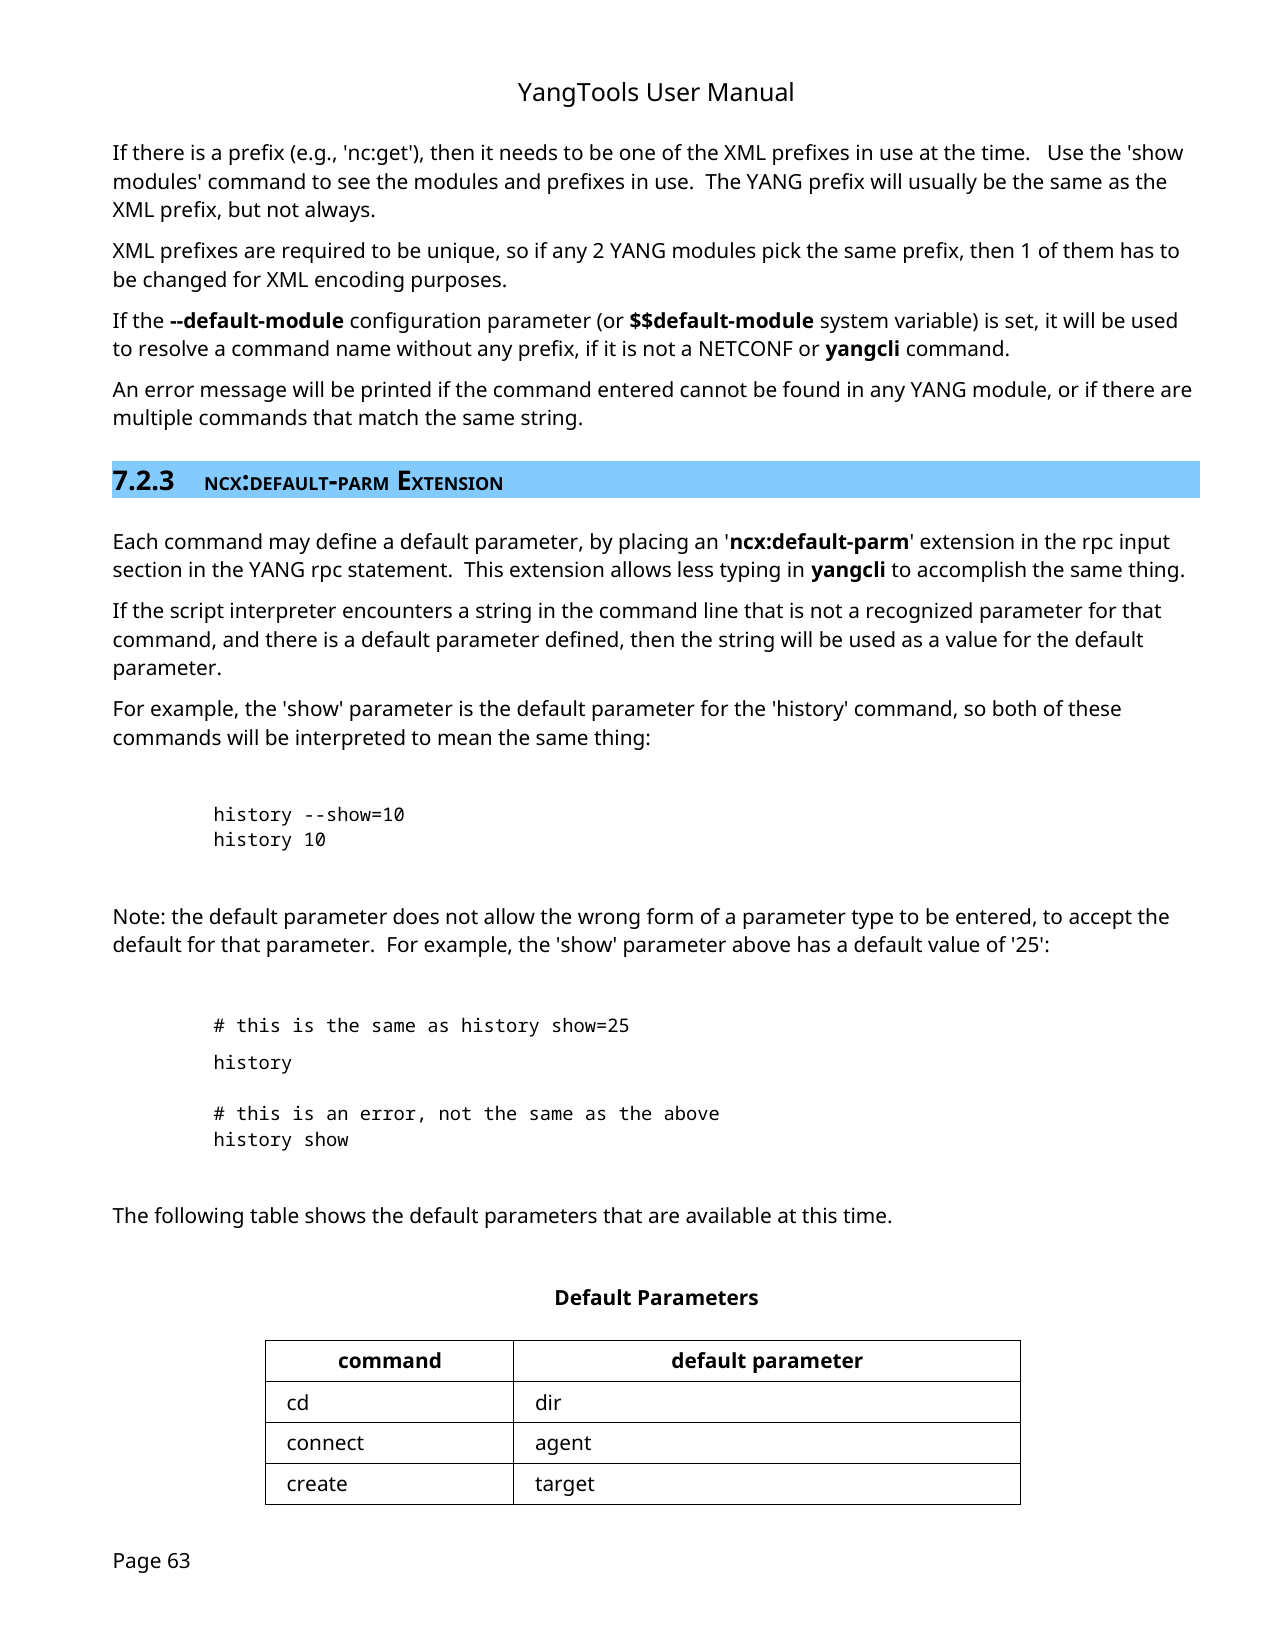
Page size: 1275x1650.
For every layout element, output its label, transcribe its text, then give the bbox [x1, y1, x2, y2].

text Note: the default parameter does not allow the wrong form of a parameter type to be entered, to accept the default for that parameter. For example, the 'show' parameter above has a default value of '25': [112, 902, 1200, 959]
text If the script interpreter encounters a string in the command line that is not a recognized parameter for that command, and there is a default parameter defined, then the string will be used as a value for the default parameter. [112, 597, 1200, 682]
text history # this is an error, not the same as the above history show [139, 1049, 1200, 1152]
table_cell dir [514, 1382, 1020, 1422]
text If the --default-module configuration parameter (or $$default-module system variable) is set, it will be used to resolve a command name without any prefix, if it is not a NETCONF or yangcli command. [112, 306, 1200, 363]
subtitle ncx:default-parm Extension [112, 461, 1200, 498]
text XML prefixes are required to be unique, so if any 2 YANG modules pick the same prefix, then 1 of them has to be changed for XML encoding purposes. [112, 236, 1200, 293]
text An error message will be printed if the command entered cannot be found in any YANG module, or if there are multiple commands that match the same string. [112, 375, 1200, 432]
text history --show=10 history 10 [139, 801, 1200, 852]
subtitle Default Parameters [127, 1283, 1185, 1311]
table_cell target [514, 1464, 1020, 1504]
text For example, the 'show' parameter is the default parameter for the 'history' command, so both of these commands will be interpreted to mean the same thing: [112, 694, 1200, 751]
text Each command may define a default parameter, by placing an 'ncx:default-parm' extension in the rpc input section in the YANG rpc statement. This extension allows less typing in yangcli to accomplish the same thing. [112, 527, 1200, 584]
table_cell connect [266, 1423, 513, 1463]
text # this is the same as history show=25 [139, 1012, 1200, 1038]
text If there is a prefix (e.g., 'nc:get'), then it needs to be one of the XML prefixes in use at the time. Use the 'show modules' command to see the modules and prefixes in use. The YANG prefix will usually be the same as the XML prefix, but not always. [112, 138, 1200, 224]
table_cell create [266, 1464, 513, 1504]
table_header command [266, 1341, 513, 1381]
table_cell cd [266, 1382, 513, 1422]
table_cell agent [514, 1423, 1020, 1463]
text The following table shows the default parameters that are available at this time. [112, 1201, 1200, 1229]
table_header default parameter [514, 1341, 1020, 1381]
